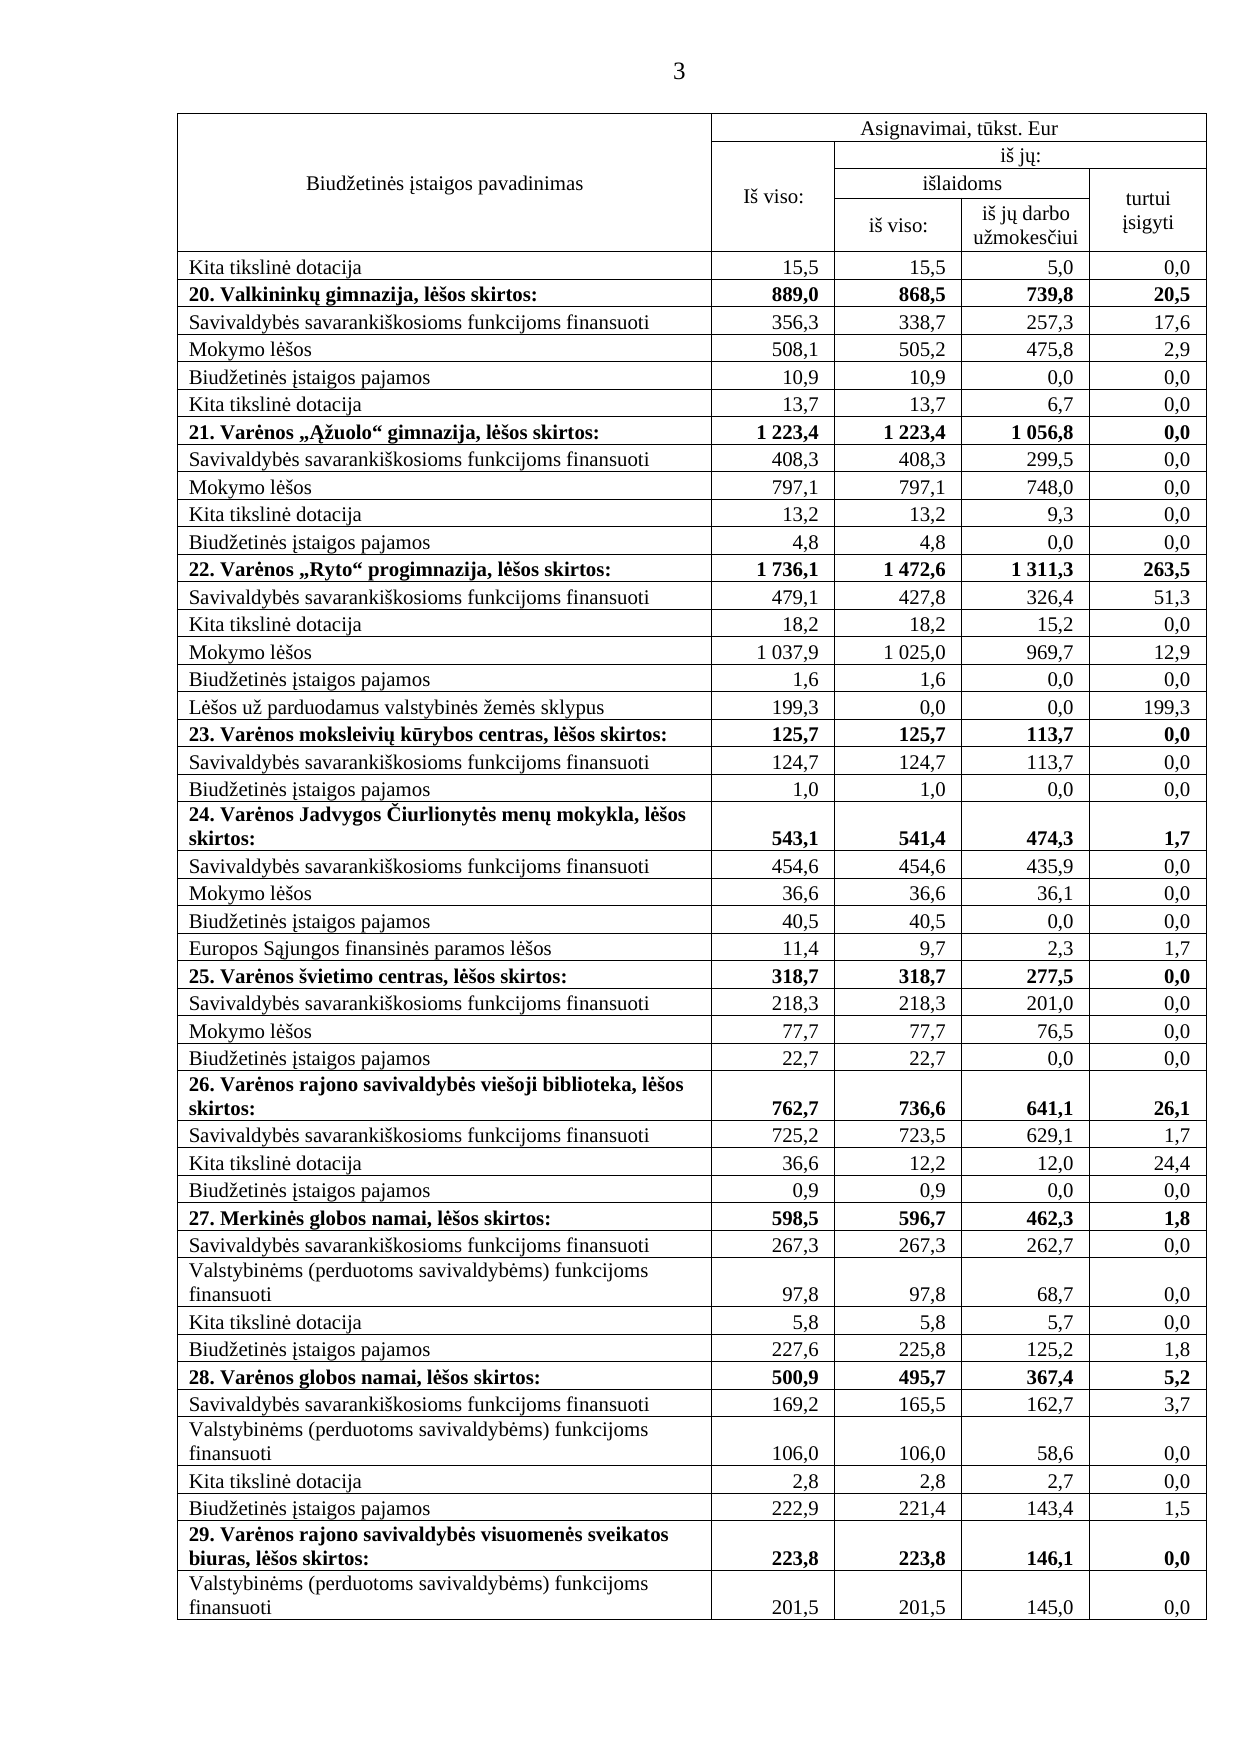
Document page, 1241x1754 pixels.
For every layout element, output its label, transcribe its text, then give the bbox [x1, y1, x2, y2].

table_cell Biudžetinės įstaigos pajamos [178, 1176, 711, 1202]
table_cell 124,7 [712, 747, 834, 774]
table_cell 1,8 [1090, 1203, 1206, 1229]
table_cell 598,5 [712, 1203, 834, 1229]
table_cell 201,5 [835, 1571, 961, 1619]
table_cell Biudžetinės įstaigos pajamos [178, 665, 711, 691]
table_cell 0,0 [962, 665, 1089, 691]
table_cell iš viso: [835, 199, 961, 251]
table_cell 225,8 [835, 1335, 961, 1361]
table_cell 0,0 [1090, 851, 1206, 878]
table_cell 0,0 [1090, 961, 1206, 988]
table_cell 26. Varėnos rajono savivaldybės viešoji biblioteka, lėšos skirtos: [178, 1071, 711, 1119]
table_cell 15,5 [712, 252, 834, 279]
table_cell 543,1 [712, 802, 834, 850]
table_cell 23. Varėnos moksleivių kūrybos centras, lėšos skirtos: [178, 720, 711, 746]
table_cell 299,5 [962, 445, 1089, 471]
table_cell 267,3 [712, 1231, 834, 1257]
table_cell 454,6 [835, 851, 961, 878]
table_cell Valstybinėms (perduotoms savivaldybėms) funkcijoms finansuoti [178, 1417, 711, 1465]
table_cell 0,0 [1090, 906, 1206, 933]
table_cell 725,2 [712, 1121, 834, 1147]
table_cell 12,9 [1090, 637, 1206, 664]
table_cell 0,0 [1090, 1307, 1206, 1334]
table_cell 9,7 [835, 934, 961, 960]
table_cell 0,0 [962, 1176, 1089, 1202]
table_cell Kita tikslinė dotacija [178, 1307, 711, 1334]
table_cell 629,1 [962, 1121, 1089, 1147]
table_cell 0,0 [1090, 1521, 1206, 1569]
table_cell Savivaldybės savarankiškosioms funkcijoms finansuoti [178, 1390, 711, 1416]
table_cell 28. Varėnos globos namai, lėšos skirtos: [178, 1362, 711, 1389]
table_cell 9,3 [962, 500, 1089, 526]
table_cell 223,8 [712, 1521, 834, 1569]
table_cell 1,7 [1090, 802, 1206, 850]
table_cell 495,7 [835, 1362, 961, 1389]
table_cell 723,5 [835, 1121, 961, 1147]
table_cell 97,8 [712, 1258, 834, 1306]
table_cell 0,0 [1090, 1016, 1206, 1043]
table_cell 0,0 [1090, 252, 1206, 279]
table_cell 739,8 [962, 280, 1089, 306]
table_cell 97,8 [835, 1258, 961, 1306]
table_cell 77,7 [835, 1016, 961, 1043]
table_cell Biudžetinės įstaigos pajamos [178, 1494, 711, 1520]
table_cell Savivaldybės savarankiškosioms funkcijoms finansuoti [178, 851, 711, 878]
table_cell 762,7 [712, 1071, 834, 1119]
table_cell 0,0 [1090, 1044, 1206, 1070]
table_cell 13,7 [835, 390, 961, 416]
table_cell 145,0 [962, 1571, 1089, 1619]
table_cell 113,7 [962, 720, 1089, 746]
table_cell 36,6 [712, 879, 834, 905]
table_cell 162,7 [962, 1390, 1089, 1416]
table_cell 22,7 [835, 1044, 961, 1070]
table_cell Kita tikslinė dotacija [178, 390, 711, 416]
table_cell Savivaldybės savarankiškosioms funkcijoms finansuoti [178, 1231, 711, 1257]
table_cell 20,5 [1090, 280, 1206, 306]
table_cell 0,0 [1090, 747, 1206, 774]
table_cell 221,4 [835, 1494, 961, 1520]
table_cell 18,2 [712, 610, 834, 636]
table_cell 0,0 [1090, 527, 1206, 554]
table_cell 201,5 [712, 1571, 834, 1619]
table_cell 0,0 [835, 692, 961, 719]
table_cell 0,0 [962, 527, 1089, 554]
table_cell 326,4 [962, 582, 1089, 609]
table_cell 40,5 [835, 906, 961, 933]
table_cell 797,1 [835, 472, 961, 499]
table_cell 199,3 [1090, 692, 1206, 719]
table_cell 76,5 [962, 1016, 1089, 1043]
table_cell 5,2 [1090, 1362, 1206, 1389]
table_cell 68,7 [962, 1258, 1089, 1306]
table_cell 143,4 [962, 1494, 1089, 1520]
table_cell 11,4 [712, 934, 834, 960]
table_cell 267,3 [835, 1231, 961, 1257]
table_cell 0,0 [962, 692, 1089, 719]
table_cell 736,6 [835, 1071, 961, 1119]
table_cell 596,7 [835, 1203, 961, 1229]
table_cell 17,6 [1090, 307, 1206, 334]
table_cell 277,5 [962, 961, 1089, 988]
table_cell 541,4 [835, 802, 961, 850]
table_cell Kita tikslinė dotacija [178, 1148, 711, 1174]
table_cell 0,0 [1090, 665, 1206, 691]
table_cell 24. Varėnos Jadvygos Čiurlionytės menų mokykla, lėšos skirtos: [178, 802, 711, 850]
table_cell Europos Sąjungos finansinės paramos lėšos [178, 934, 711, 960]
table_cell 0,0 [1090, 1466, 1206, 1493]
table_cell 1,6 [712, 665, 834, 691]
table_cell 1 311,3 [962, 555, 1089, 581]
table_cell išlaidoms [835, 169, 1089, 197]
table_cell 58,6 [962, 1417, 1089, 1465]
table_cell 454,6 [712, 851, 834, 878]
table_cell 868,5 [835, 280, 961, 306]
table_cell 36,6 [712, 1148, 834, 1174]
table_cell 262,7 [962, 1231, 1089, 1257]
table_cell 0,0 [1090, 445, 1206, 471]
table_cell Kita tikslinė dotacija [178, 1466, 711, 1493]
table_cell 113,7 [962, 747, 1089, 774]
table_cell 0,0 [1090, 1176, 1206, 1202]
table_cell 227,6 [712, 1335, 834, 1361]
table_cell 77,7 [712, 1016, 834, 1043]
table_cell iš jų: [835, 142, 1206, 168]
table_cell Savivaldybės savarankiškosioms funkcijoms finansuoti [178, 445, 711, 471]
table_cell 0,9 [835, 1176, 961, 1202]
table_cell 36,6 [835, 879, 961, 905]
table_cell 0,0 [962, 906, 1089, 933]
table_cell Lėšos už parduodamus valstybinės žemės sklypus [178, 692, 711, 719]
table_cell 500,9 [712, 1362, 834, 1389]
table_cell Savivaldybės savarankiškosioms funkcijoms finansuoti [178, 582, 711, 609]
table_cell 106,0 [712, 1417, 834, 1465]
table_cell Mokymo lėšos [178, 1016, 711, 1043]
table_cell 13,2 [712, 500, 834, 526]
table_cell 505,2 [835, 335, 961, 361]
table_cell 15,2 [962, 610, 1089, 636]
table_cell 13,7 [712, 390, 834, 416]
table_cell 0,0 [1090, 390, 1206, 416]
table_cell 462,3 [962, 1203, 1089, 1229]
table_cell iš jų darbo užmokesčiui [962, 199, 1089, 251]
table_cell 1,8 [1090, 1335, 1206, 1361]
table_cell 408,3 [835, 445, 961, 471]
table_cell 223,8 [835, 1521, 961, 1569]
table_cell 797,1 [712, 472, 834, 499]
table_cell 10,9 [712, 362, 834, 389]
table_cell 889,0 [712, 280, 834, 306]
table_cell 318,7 [712, 961, 834, 988]
table_cell 5,8 [712, 1307, 834, 1334]
table_cell Savivaldybės savarankiškosioms funkcijoms finansuoti [178, 1121, 711, 1147]
table_cell 0,0 [1090, 775, 1206, 801]
table_cell 22. Varėnos „Ryto“ progimnazija, lėšos skirtos: [178, 555, 711, 581]
table_cell 29. Varėnos rajono savivaldybės visuomenės sveikatos biuras, lėšos skirtos: [178, 1521, 711, 1569]
table_cell 0,0 [1090, 362, 1206, 389]
table_cell 199,3 [712, 692, 834, 719]
table_cell 201,0 [962, 989, 1089, 1015]
table_cell 0,0 [1090, 500, 1206, 526]
table_cell Mokymo lėšos [178, 879, 711, 905]
table_cell 641,1 [962, 1071, 1089, 1119]
table_cell 1,0 [712, 775, 834, 801]
table_cell 2,7 [962, 1466, 1089, 1493]
table_cell Biudžetinės įstaigos pajamos [178, 527, 711, 554]
table_cell Mokymo lėšos [178, 637, 711, 664]
table_cell 474,3 [962, 802, 1089, 850]
table_cell 22,7 [712, 1044, 834, 1070]
table_cell 257,3 [962, 307, 1089, 334]
table_cell 15,5 [835, 252, 961, 279]
table_cell Kita tikslinė dotacija [178, 500, 711, 526]
table_cell 125,2 [962, 1335, 1089, 1361]
table_cell 18,2 [835, 610, 961, 636]
table_cell 218,3 [835, 989, 961, 1015]
table_cell 124,7 [835, 747, 961, 774]
table_cell 51,3 [1090, 582, 1206, 609]
table_cell 1,5 [1090, 1494, 1206, 1520]
table_cell 12,2 [835, 1148, 961, 1174]
table_cell 427,8 [835, 582, 961, 609]
table_cell 0,0 [1090, 610, 1206, 636]
table_cell 435,9 [962, 851, 1089, 878]
table_cell Biudžetinės įstaigos pajamos [178, 906, 711, 933]
table_cell 125,7 [835, 720, 961, 746]
table_cell 367,4 [962, 1362, 1089, 1389]
table_cell Biudžetinės įstaigos pajamos [178, 1044, 711, 1070]
table_cell Kita tikslinė dotacija [178, 252, 711, 279]
table_cell 1 223,4 [712, 417, 834, 444]
table_cell Savivaldybės savarankiškosioms funkcijoms finansuoti [178, 307, 711, 334]
table_cell 0,0 [1090, 1571, 1206, 1619]
table_cell 26,1 [1090, 1071, 1206, 1119]
table_cell 6,7 [962, 390, 1089, 416]
table_cell 0,9 [712, 1176, 834, 1202]
table_cell 165,5 [835, 1390, 961, 1416]
table_cell 969,7 [962, 637, 1089, 664]
table_cell 0,0 [1090, 1417, 1206, 1465]
table_cell 27. Merkinės globos namai, lėšos skirtos: [178, 1203, 711, 1229]
table_cell 3,7 [1090, 1390, 1206, 1416]
table_cell 0,0 [1090, 720, 1206, 746]
table_cell 356,3 [712, 307, 834, 334]
table_cell 4,8 [835, 527, 961, 554]
table_cell 5,7 [962, 1307, 1089, 1334]
table_cell Mokymo lėšos [178, 335, 711, 361]
table_cell 1,7 [1090, 934, 1206, 960]
table_cell 748,0 [962, 472, 1089, 499]
table_cell 0,0 [962, 1044, 1089, 1070]
table_cell Valstybinėms (perduotoms savivaldybėms) funkcijoms finansuoti [178, 1571, 711, 1619]
table_header Asignavimai, tūkst. Eur [712, 114, 1206, 141]
table_cell 2,9 [1090, 335, 1206, 361]
table_cell 1,6 [835, 665, 961, 691]
table_cell 0,0 [1090, 1258, 1206, 1306]
table_cell 1 056,8 [962, 417, 1089, 444]
table_cell Savivaldybės savarankiškosioms funkcijoms finansuoti [178, 989, 711, 1015]
table_cell 24,4 [1090, 1148, 1206, 1174]
table_cell 13,2 [835, 500, 961, 526]
table_cell 40,5 [712, 906, 834, 933]
table_cell 263,5 [1090, 555, 1206, 581]
table_cell 5,0 [962, 252, 1089, 279]
table_cell 479,1 [712, 582, 834, 609]
table_cell 106,0 [835, 1417, 961, 1465]
table_cell 508,1 [712, 335, 834, 361]
table_cell 12,0 [962, 1148, 1089, 1174]
table_cell 1 025,0 [835, 637, 961, 664]
table_cell 2,8 [835, 1466, 961, 1493]
table_cell 0,0 [1090, 417, 1206, 444]
table_cell Savivaldybės savarankiškosioms funkcijoms finansuoti [178, 747, 711, 774]
table_cell 1 037,9 [712, 637, 834, 664]
table_cell Biudžetinės įstaigos pajamos [178, 1335, 711, 1361]
table_cell 36,1 [962, 879, 1089, 905]
table_cell turtui įsigyti [1090, 169, 1206, 251]
table_cell Kita tikslinė dotacija [178, 610, 711, 636]
table_cell 25. Varėnos švietimo centras, lėšos skirtos: [178, 961, 711, 988]
table_cell 1 736,1 [712, 555, 834, 581]
table_cell 5,8 [835, 1307, 961, 1334]
table_cell Valstybinėms (perduotoms savivaldybėms) funkcijoms finansuoti [178, 1258, 711, 1306]
table_cell 10,9 [835, 362, 961, 389]
table_cell 222,9 [712, 1494, 834, 1520]
table_cell Biudžetinės įstaigos pajamos [178, 362, 711, 389]
table_cell Mokymo lėšos [178, 472, 711, 499]
table_cell 1 223,4 [835, 417, 961, 444]
table_cell 0,0 [962, 362, 1089, 389]
table_cell 4,8 [712, 527, 834, 554]
table_cell 1 472,6 [835, 555, 961, 581]
table_cell 0,0 [1090, 879, 1206, 905]
table_cell 218,3 [712, 989, 834, 1015]
table_cell 2,8 [712, 1466, 834, 1493]
table_header Biudžetinės įstaigos pavadinimas [178, 114, 711, 251]
table_cell 338,7 [835, 307, 961, 334]
table_cell 0,0 [1090, 1231, 1206, 1257]
table_cell 0,0 [1090, 472, 1206, 499]
table_cell 21. Varėnos „Ąžuolo“ gimnazija, lėšos skirtos: [178, 417, 711, 444]
table_cell 1,7 [1090, 1121, 1206, 1147]
table_cell 1,0 [835, 775, 961, 801]
table_cell 125,7 [712, 720, 834, 746]
table_cell Iš viso: [712, 142, 834, 251]
table_cell 318,7 [835, 961, 961, 988]
table_cell 408,3 [712, 445, 834, 471]
table_cell 2,3 [962, 934, 1089, 960]
table_cell 146,1 [962, 1521, 1089, 1569]
table_cell 0,0 [1090, 989, 1206, 1015]
table_cell Biudžetinės įstaigos pajamos [178, 775, 711, 801]
table_cell 475,8 [962, 335, 1089, 361]
table_cell 20. Valkininkų gimnazija, lėšos skirtos: [178, 280, 711, 306]
table_cell 169,2 [712, 1390, 834, 1416]
table_cell 0,0 [962, 775, 1089, 801]
